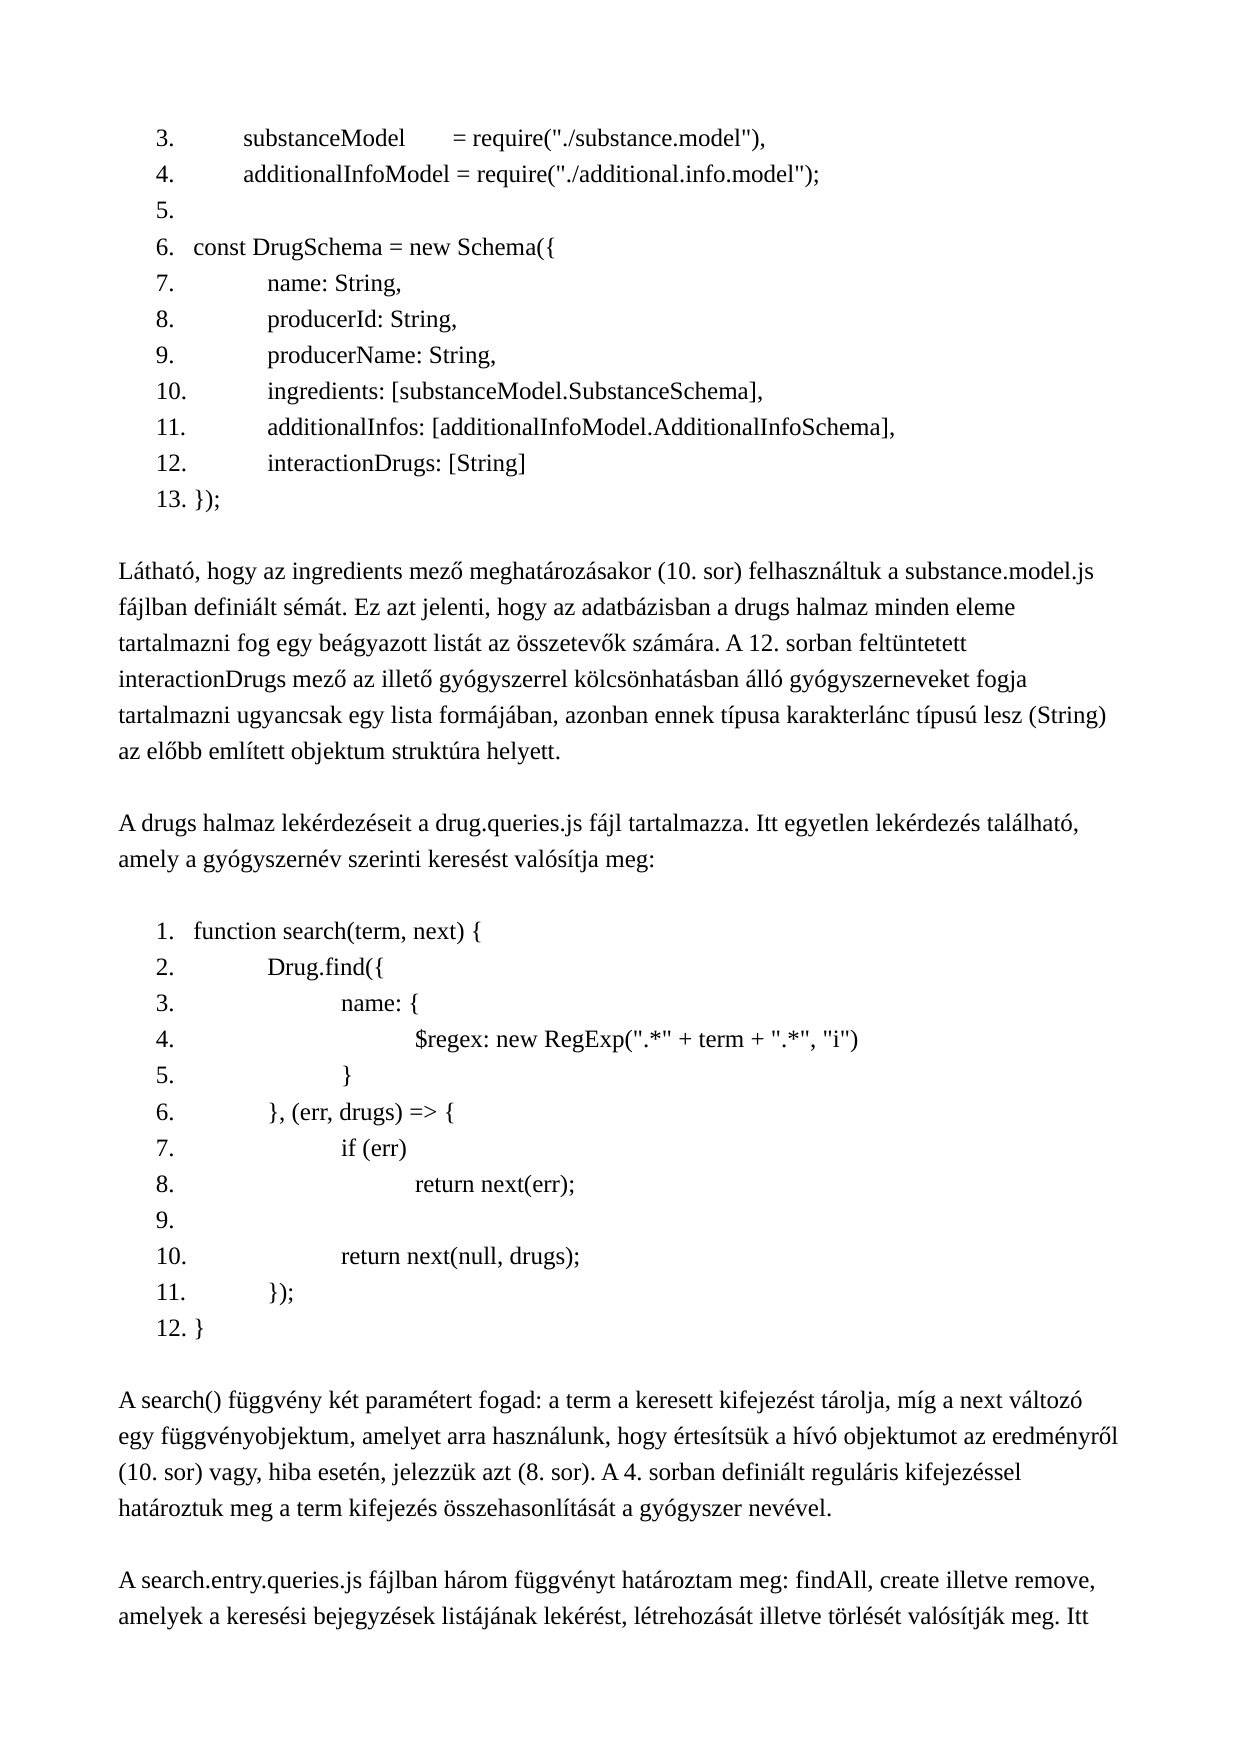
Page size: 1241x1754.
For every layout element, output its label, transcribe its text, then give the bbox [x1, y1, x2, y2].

list return next(err); [156, 1163, 1122, 1199]
list function search(term, next) { [156, 911, 1122, 947]
list interactionDrugs: [String] [156, 442, 1122, 478]
list additionalInfoModel = require("./additional.info.model"); [156, 154, 1122, 190]
list if (err) [156, 1127, 1122, 1163]
list }); [156, 1271, 1122, 1307]
list } [156, 1307, 1122, 1343]
list producerId: String, [156, 298, 1122, 334]
text Látható, hogy az ingredients mező meghatározásakor (10. sor) felhasználtuk a substance.model.js fájlban definiált sémát. Ez azt jelenti, hogy az adatbázisban a drugs halmaz minden eleme tartalmazni fog egy beágyazott listát az összetevők számára. A 12. sorban feltüntetett interactionDrugs mező az illető gyógyszerrel kölcsönhatásban álló gyógyszerneveket fogja tartalmazni ugyancsak egy lista formájában, azonban ennek típusa karakterlánc típusú lesz (String) az előbb említett objektum struktúra helyett. [118, 551, 1122, 767]
list Drug.find({ [156, 947, 1122, 983]
list const DrugSchema = new Schema({ [156, 226, 1122, 262]
list }, (err, drugs) => { [156, 1091, 1122, 1127]
list name: String, [156, 262, 1122, 298]
list substanceModel = require("./substance.model"), [156, 118, 1122, 154]
text A search.entry.queries.js fájlban három függvényt határoztam meg: findAll, create illetve remove, amelyek a keresési bejegyzések listájának lekérést, létrehozását illetve törlését valósítják meg. Itt [118, 1560, 1122, 1632]
list $regex: new RegExp(".*" + term + ".*", "i") [156, 1019, 1122, 1055]
text A search() függvény két paramétert fogad: a term a keresett kifejezést tárolja, míg a next változó egy függvényobjektum, amelyet arra használunk, hogy értesítsük a hívó objektumot az eredményről (10. sor) vagy, hiba esetén, jelezzük azt (8. sor). A 4. sorban definiált reguláris kifejezéssel határoztuk meg a term kifejezés összehasonlítását a gyógyszer nevével. [118, 1379, 1122, 1524]
list }); [156, 478, 1122, 514]
list return next(null, drugs); [156, 1235, 1122, 1271]
list producerName: String, [156, 334, 1122, 370]
list additionalInfos: [additionalInfoModel.AdditionalInfoSchema], [156, 406, 1122, 442]
list } [156, 1055, 1122, 1091]
list ingredients: [substanceModel.SubstanceSchema], [156, 370, 1122, 406]
text A drugs halmaz lekérdezéseit a drug.queries.js fájl tartalmazza. Itt egyetlen lekérdezés található, amely a gyógyszernév szerinti keresést valósítja meg: [118, 803, 1122, 875]
list name: { [156, 983, 1122, 1019]
